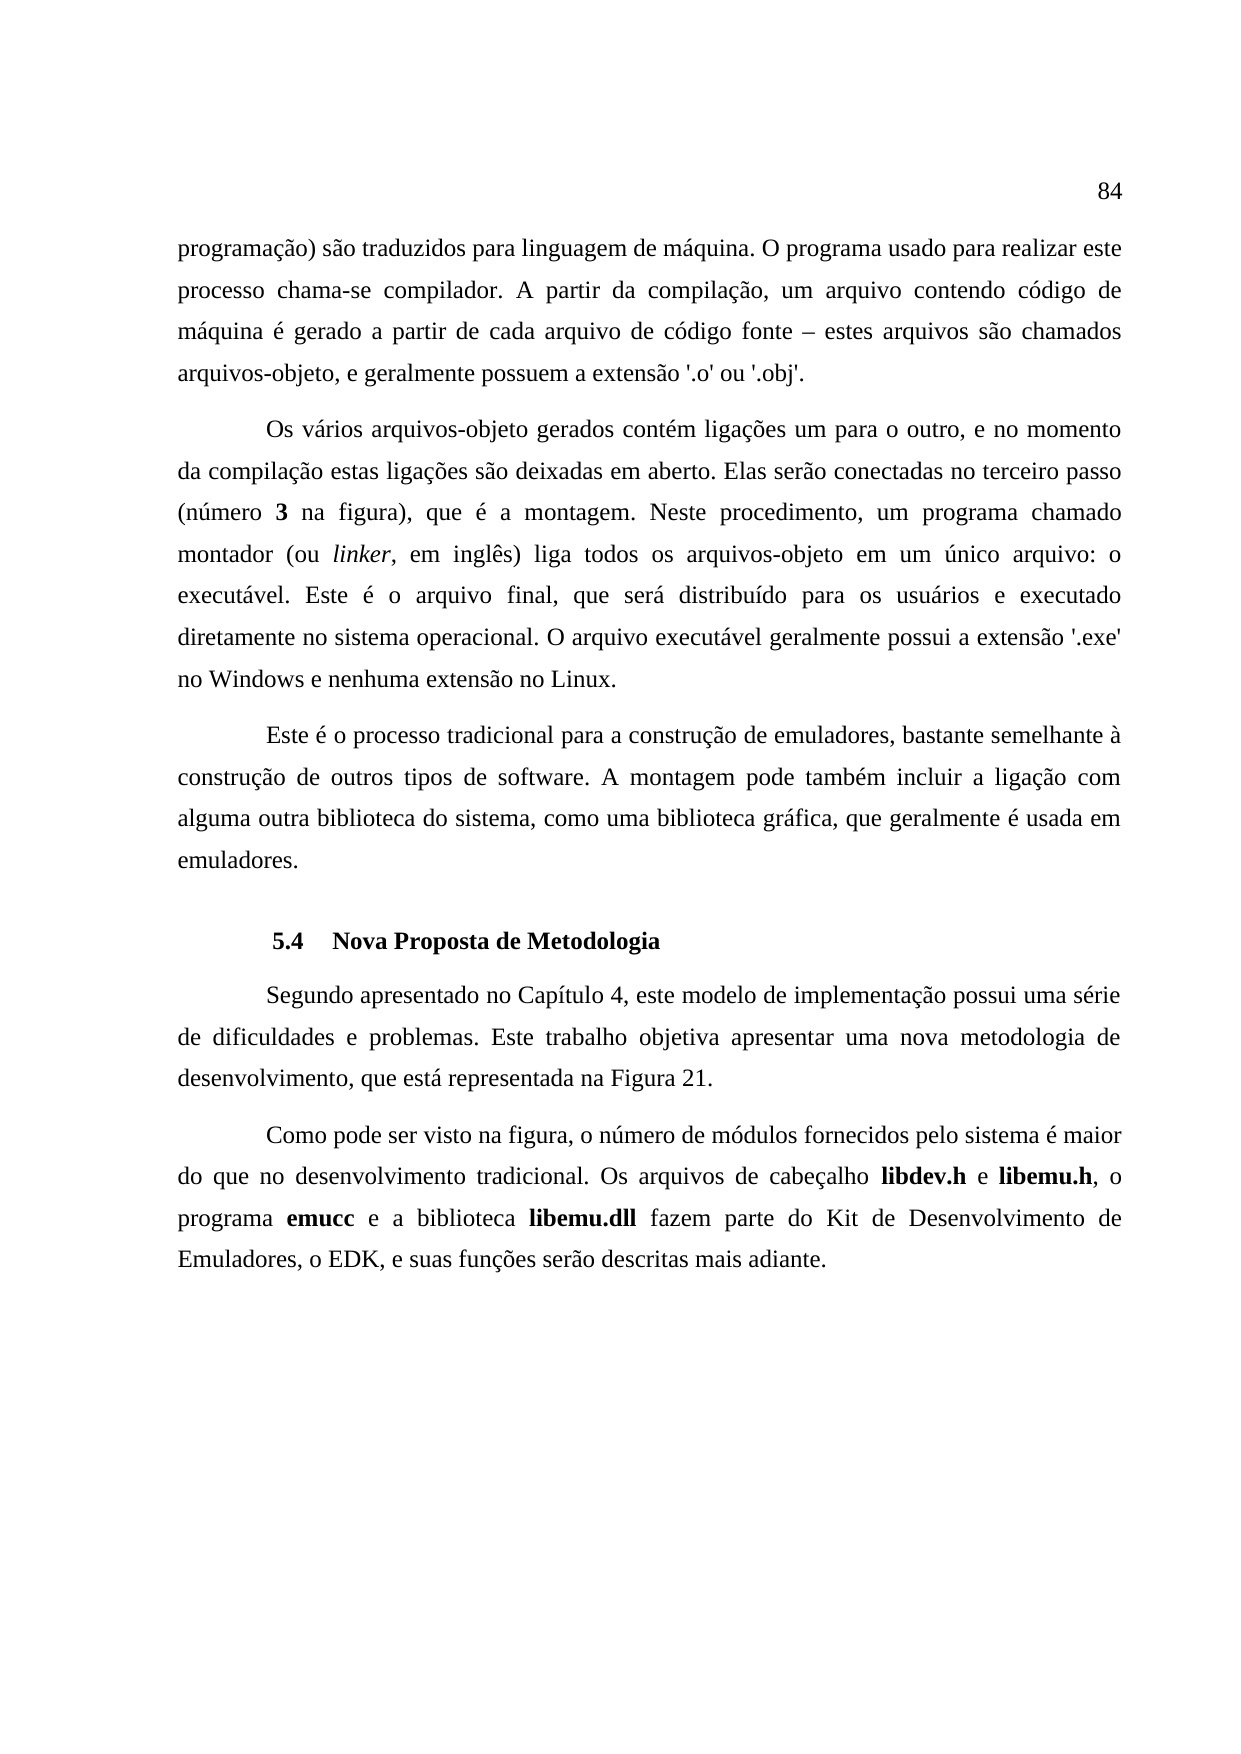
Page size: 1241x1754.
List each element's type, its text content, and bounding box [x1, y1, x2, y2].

text Como pode ser visto na figura, o número de módulos fornecidos pelo sistema é maior do que no desenvolvimento tradicional. Os arquivos de cabeçalho libdev.h e libemu.h, o programa emucc e a biblioteca libemu.dll fazem parte do Kit de Desenvolvimento de Emuladores, o EDK, e suas funções serão descritas mais adiante. [177, 1121, 1122, 1273]
text programação) são traduzidos para linguagem de máquina. O programa usado para realizar este processo chama-se compilador. A partir da compilação, um arquivo contendo código de máquina é gerado a partir de cada arquivo de código fonte – estes arquivos são chamados arquivos-objeto, e geralmente possuem a extensão '.o' ou '.obj'. [177, 234, 1122, 387]
text Este é o processo tradicional para a construção de emuladores, bastante semelhante à construção de outros tipos de software. A montagem pode também incluir a ligação com alguma outra biblioteca do sistema, como uma biblioteca gráfica, que geralmente é usada em emuladores. [177, 721, 1122, 873]
subtitle Nova Proposta de Metodologia [177, 927, 1122, 955]
text Os vários arquivos-objeto gerados contém ligações um para o outro, e no momento da compilação estas ligações são deixadas em aberto. Elas serão conectadas no terceiro passo (número 3 na figura), que é a montagem. Neste procedimento, um programa chamado montador (ou linker, em inglês) liga todos os arquivos-objeto em um único arquivo: o executável. Este é o arquivo final, que será distribuído para os usuários e executado diretamente no sistema operacional. O arquivo executável geralmente possui a extensão '.exe' no Windows e nenhuma extensão no Linux. [177, 415, 1122, 692]
text Segundo apresentado no Capítulo 4, este modelo de implementação possui uma série de dificuldades e problemas. Este trabalho objetiva apresentar uma nova metodologia de desenvolvimento, que está representada na Figura 21. [177, 981, 1122, 1092]
